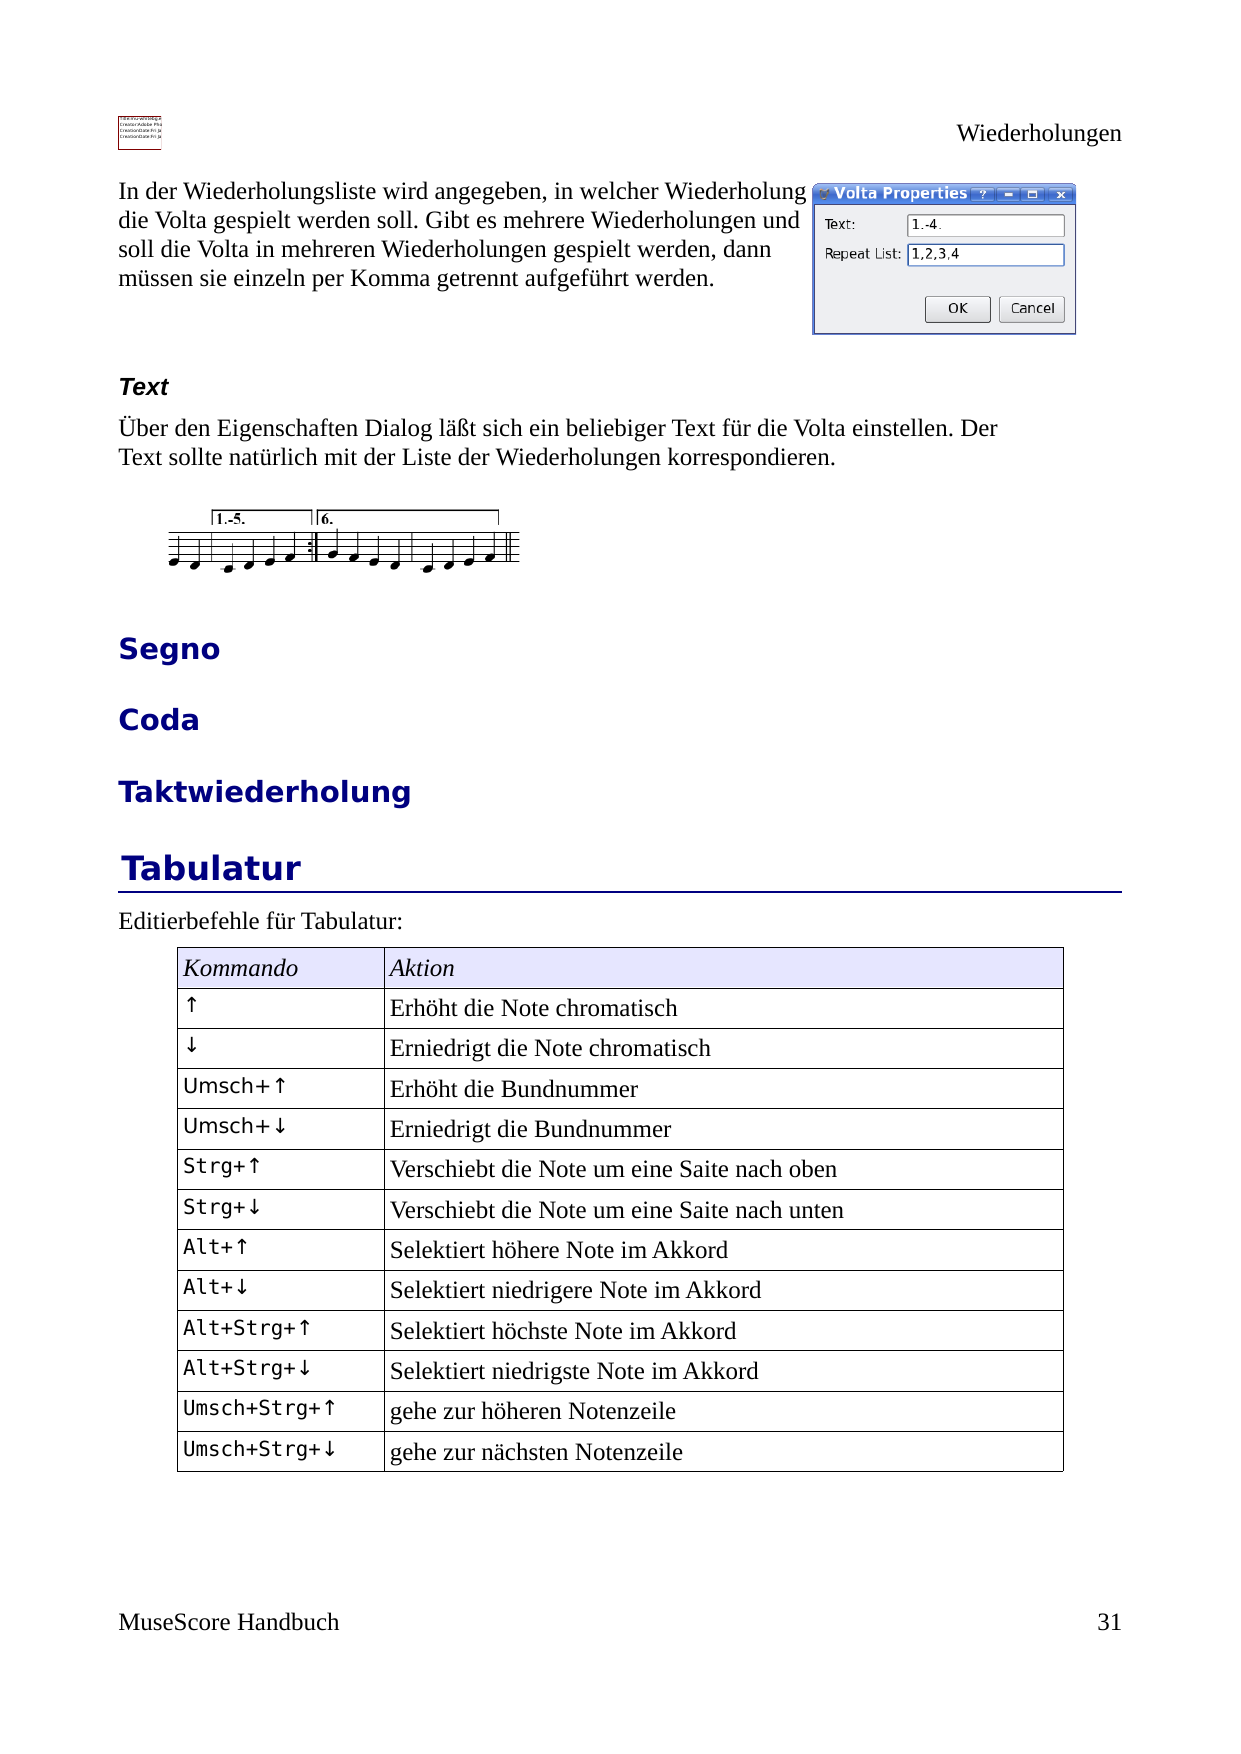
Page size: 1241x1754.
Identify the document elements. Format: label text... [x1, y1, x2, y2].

table_cell Strg+↓ [178, 1190, 384, 1229]
picture [168, 509, 520, 573]
table_cell Selektiert höchste Note im Akkord [385, 1311, 1063, 1350]
table_cell Verschiebt die Note um eine Saite nach oben [385, 1150, 1063, 1189]
table_cell Erhöht die Bundnummer [385, 1069, 1063, 1108]
subtitle Text [118, 372, 1122, 401]
table_cell Umsch+↑ [178, 1069, 384, 1108]
subtitle Coda [118, 703, 1122, 737]
table_cell Alt+↓ [178, 1271, 384, 1310]
table_cell Erhöht die Note chromatisch [385, 989, 1063, 1028]
table_cell ↑ [178, 989, 384, 1028]
picture [812, 183, 1077, 335]
table_header Kommando [178, 948, 384, 987]
text Editierbefehle für Tabulatur: [118, 906, 1004, 934]
table_cell gehe zur höheren Notenzeile [385, 1392, 1063, 1431]
table_cell Strg+↑ [178, 1150, 384, 1189]
text In der Wiederholungsliste wird angegeben, in welcher Wiederholung die Volta gespielt werden soll. Gibt es mehrere Wiederholungen und soll die Volta in mehreren Wiederholungen gespielt werden, dann müssen sie einzeln per Komma getrennt aufgeführt werden. [118, 176, 1004, 335]
subtitle Taktwiederholung [118, 775, 1122, 809]
table_cell Umsch+Strg+↓ [178, 1432, 384, 1471]
text Über den Eigenschaften Dialog läßt sich ein beliebiger Text für die Volta einstellen. Der Text sollte natürlich mit der Liste der Wiederholungen korrespondieren. [118, 413, 1004, 471]
table_cell Selektiert höhere Note im Akkord [385, 1230, 1063, 1269]
table_cell Alt+↑ [178, 1230, 384, 1269]
table_cell gehe zur nächsten Notenzeile [385, 1432, 1063, 1471]
table_cell Selektiert niedrigere Note im Akkord [385, 1271, 1063, 1310]
table_cell Alt+Strg+↓ [178, 1351, 384, 1391]
table_cell Erniedrigt die Note chromatisch [385, 1029, 1063, 1068]
table_cell Erniedrigt die Bundnummer [385, 1109, 1063, 1149]
table_cell Umsch+Strg+↑ [178, 1392, 384, 1431]
subtitle Segno [118, 632, 1122, 666]
subtitle Tabulatur [118, 846, 1122, 891]
table_cell Selektiert niedrigste Note im Akkord [385, 1351, 1063, 1391]
table_cell Alt+Strg+↑ [178, 1311, 384, 1350]
table_cell Umsch+↓ [178, 1109, 384, 1149]
table_cell ↓ [178, 1029, 384, 1068]
table_cell Verschiebt die Note um eine Saite nach unten [385, 1190, 1063, 1229]
table_header Aktion [385, 948, 1063, 987]
